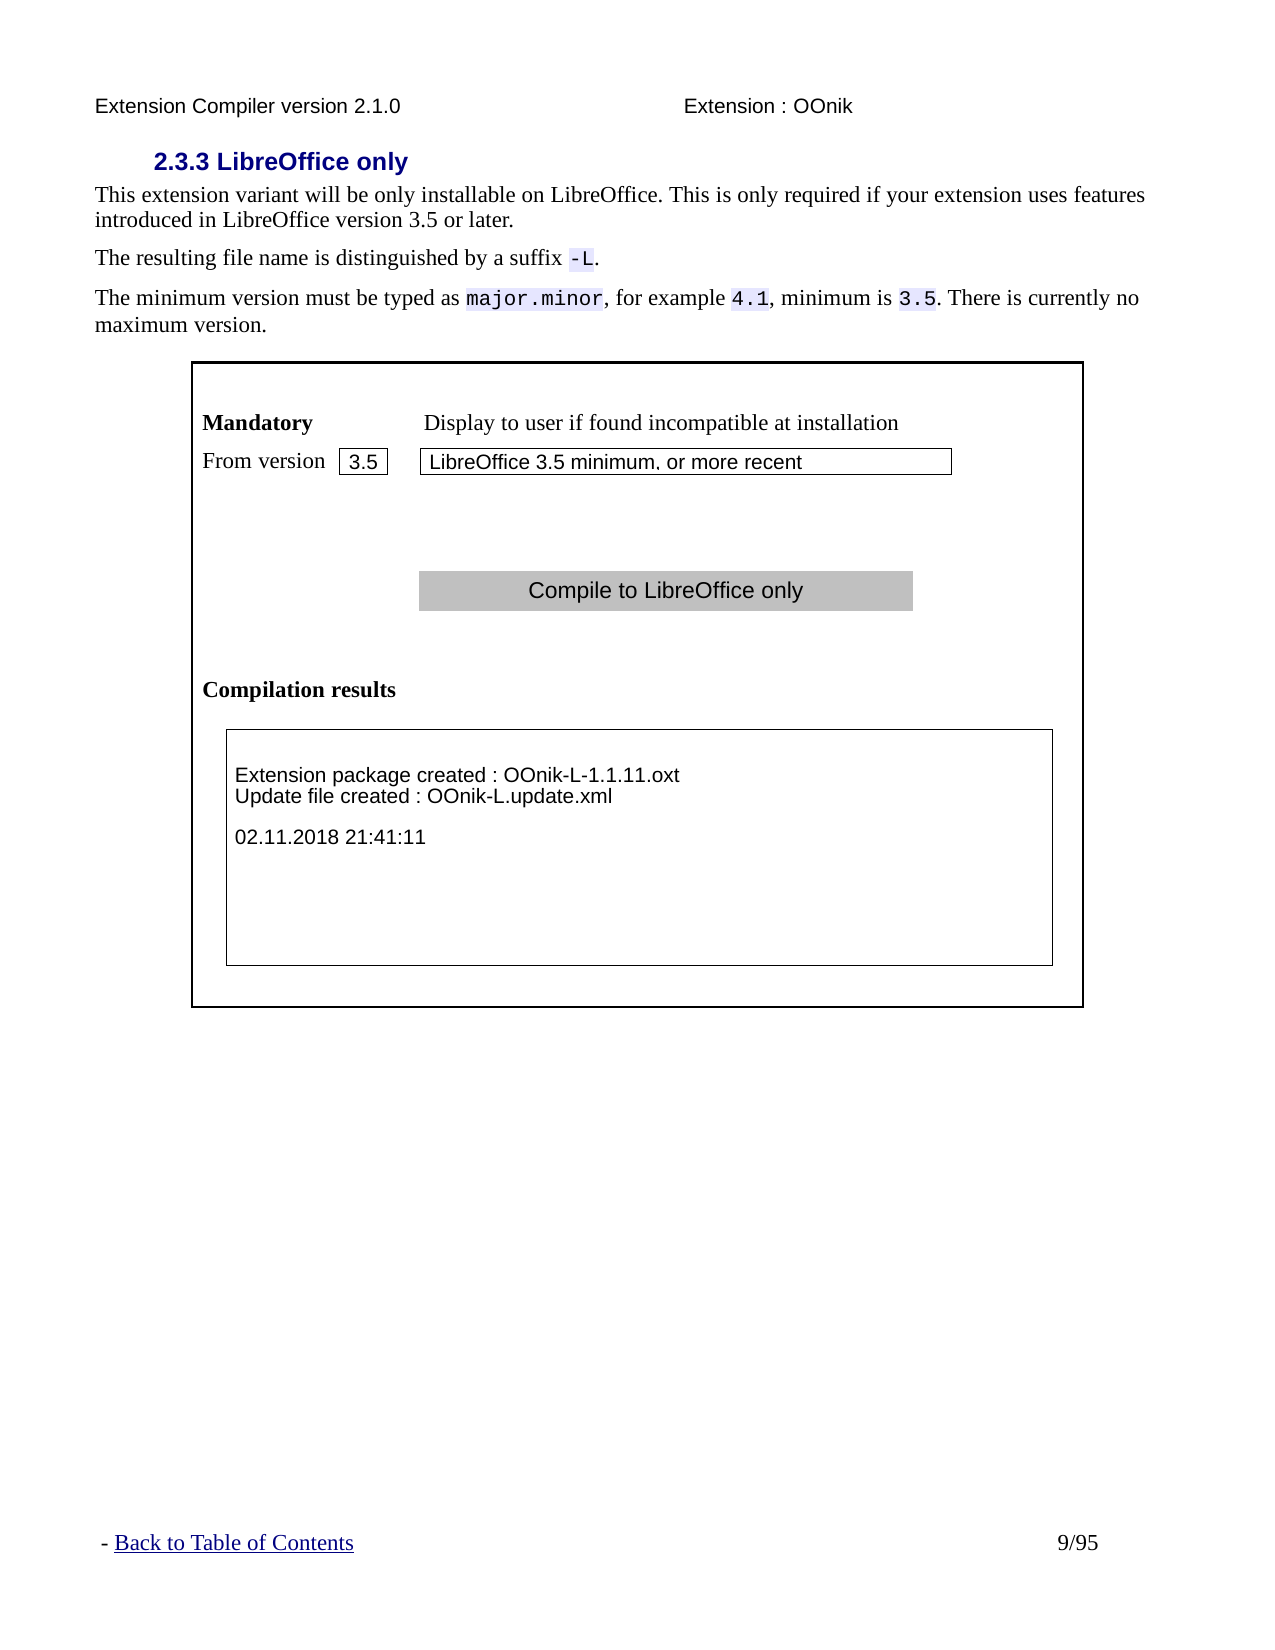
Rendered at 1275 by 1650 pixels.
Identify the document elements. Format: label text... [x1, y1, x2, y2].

text [388, 448, 420, 474]
text The minimum version must be typed as major.minor, for example 4.1, minimum is 3.5. There is currently no maximum version. [94, 284, 1181, 337]
text Mandatory Display to user if found incompatible at installation [202, 410, 1073, 436]
subtitle LibreOffice only [153, 147, 1181, 176]
text Compilation results [202, 676, 1073, 702]
text The resulting file name is distinguished by a suffix -L. [94, 245, 1181, 272]
text [952, 448, 1073, 474]
text This extension variant will be only installable on LibreOffice. This is only required if your extension uses features introduced in LibreOffice version 3.5 or later. [94, 181, 1181, 232]
text From version [202, 448, 339, 474]
